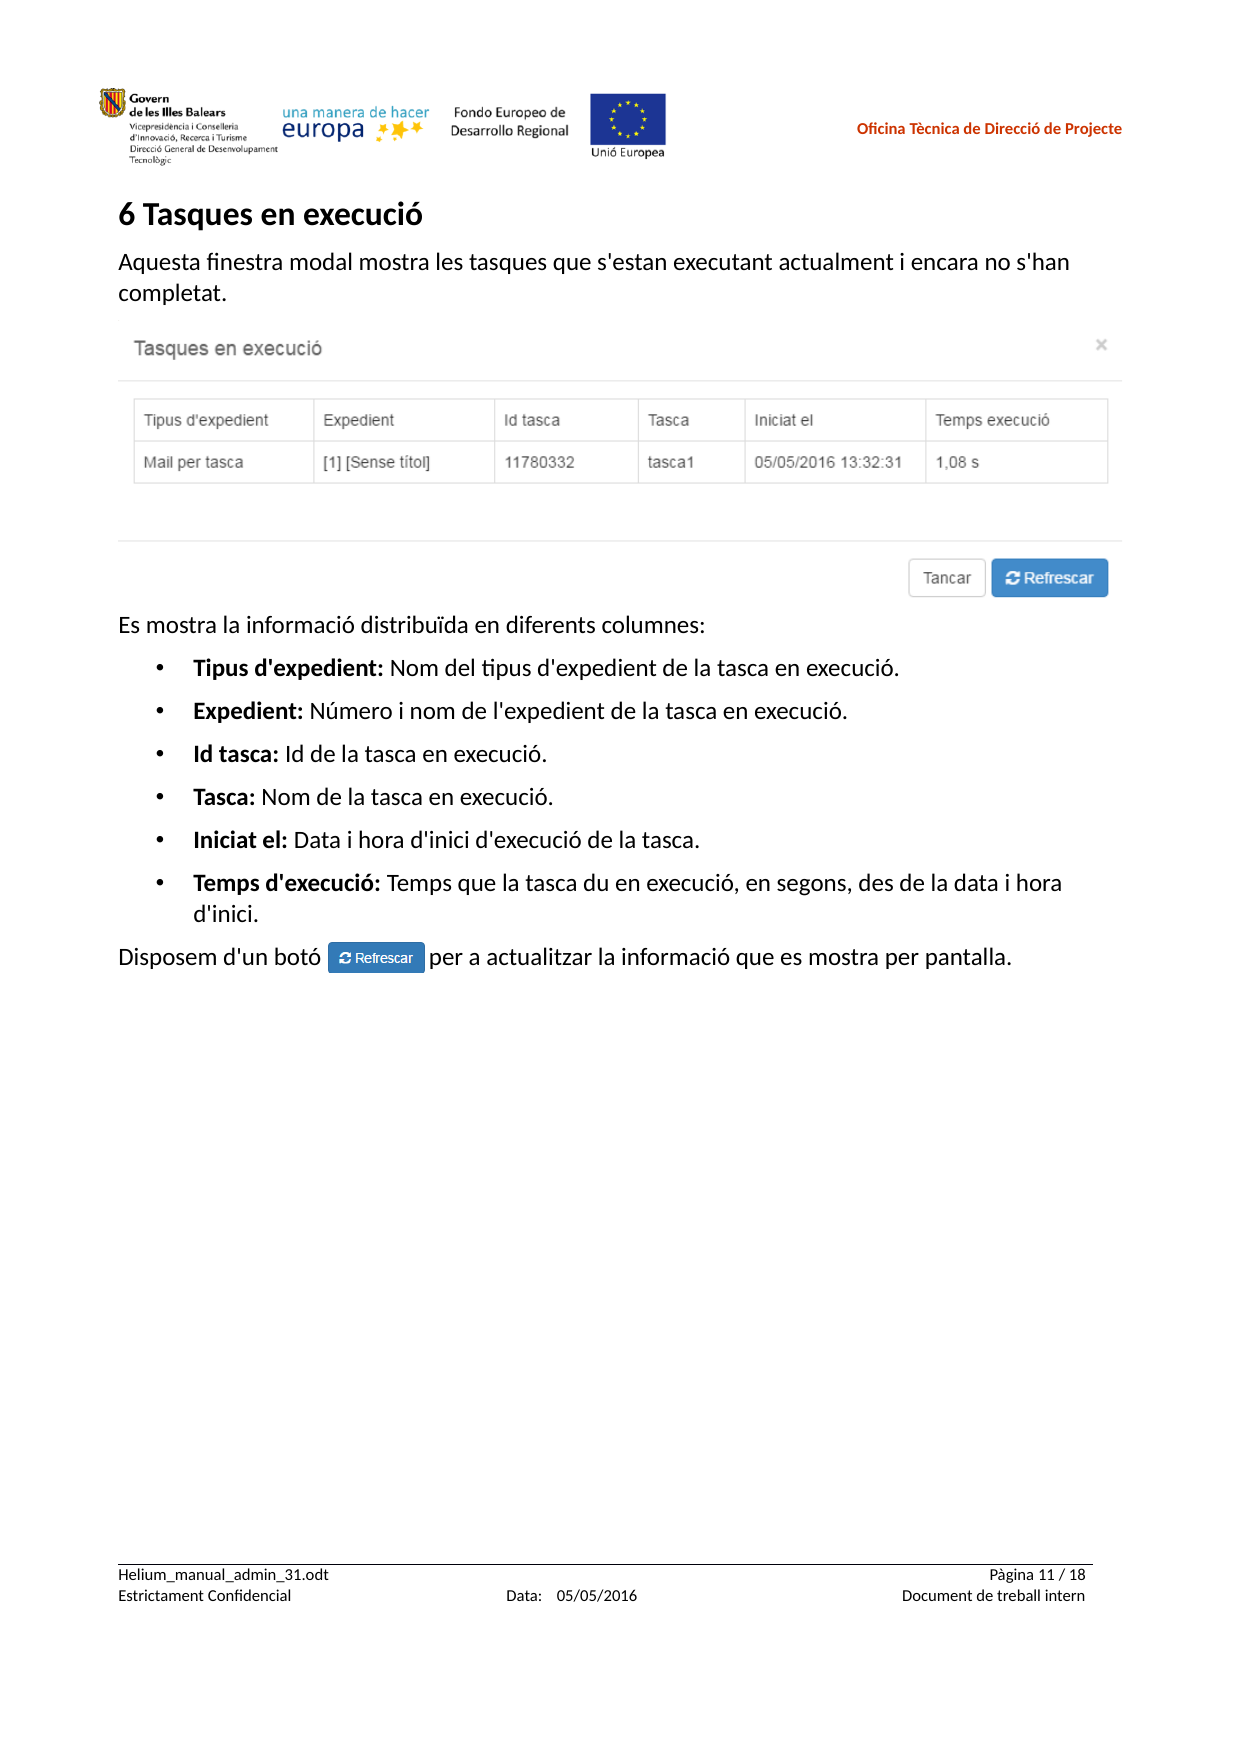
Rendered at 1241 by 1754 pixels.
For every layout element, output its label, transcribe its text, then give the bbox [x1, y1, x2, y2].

picture [99, 87, 668, 166]
text Es mostra la informació distribuïda en diferents columnes: [118, 610, 1122, 640]
text Disposem d'un botó [118, 941, 326, 971]
text Aquesta finestra modal mostra les tasques que s'estan executant actualment i encara no s'han completat. [118, 246, 1122, 307]
subtitle 6 Tasques en execució [118, 193, 1122, 234]
list Temps d'execució: Temps que la tasca du en execució, en segons, des de la data i hora d'inici. [156, 867, 1122, 928]
list Tipus d'expedient: Nom del tipus d'expedient de la tasca en execució. [156, 652, 1122, 683]
list Id tasca: Id de la tasca en execució. [156, 738, 1122, 769]
text per a actualitzar la informació que es mostra per pantalla. [426, 941, 1122, 971]
list Tasca: Nom de la tasca en execució. [156, 781, 1122, 812]
list Expedient: Número i nom de l'expedient de la tasca en execució. [156, 695, 1122, 726]
list Iniciat el: Data i hora d'inici d'execució de la tasca. [156, 824, 1122, 855]
